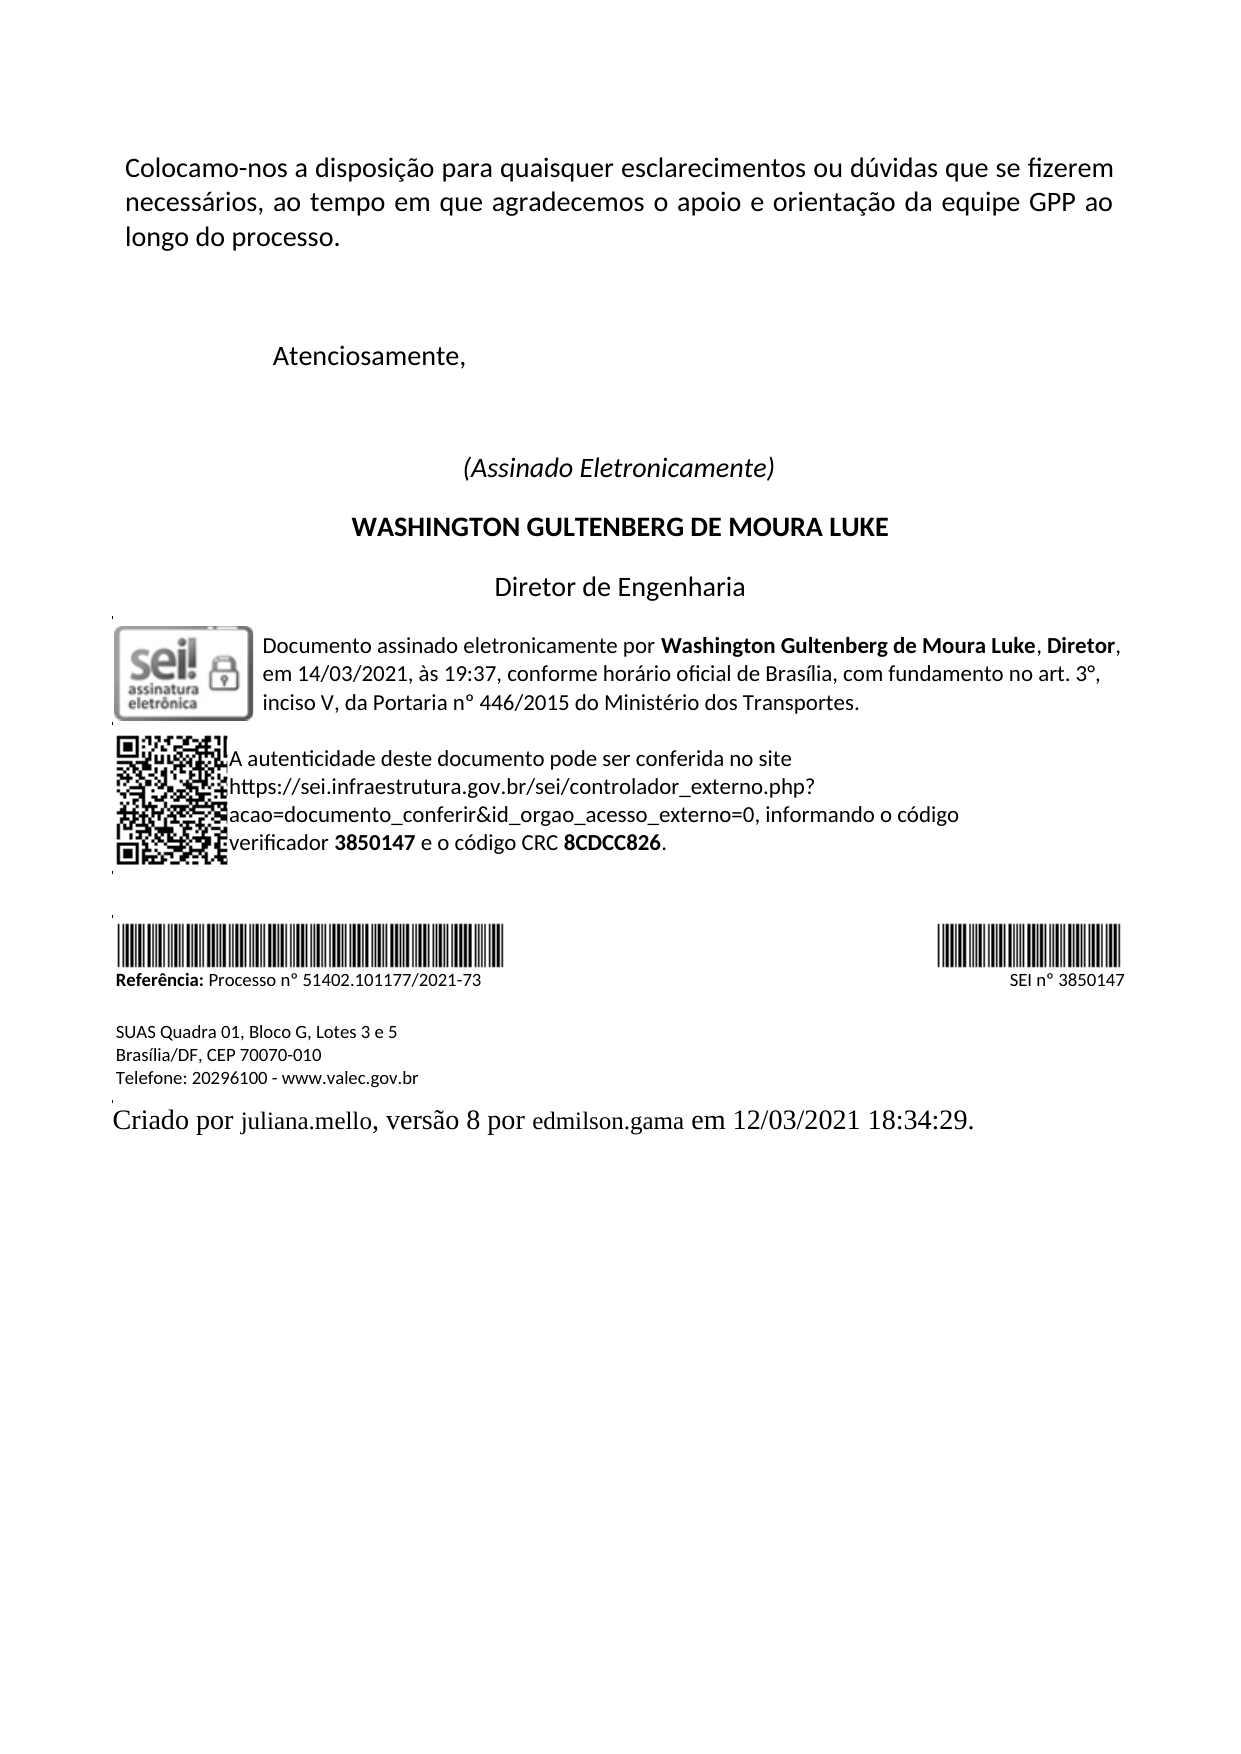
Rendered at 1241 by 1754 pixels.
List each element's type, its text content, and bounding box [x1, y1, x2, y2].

table_header Documento assinado eletronicamente por Washington Gultenberg de Moura Luke, Diretor, em 14/03/2021, às 19:37, conforme horário oficial de Brasília, com fundamento no art. 3°, inciso V, da Portaria nº 446/2015 do Ministério dos Transportes. [261, 625, 1128, 722]
text Colocamo-nos a disposição para quaisquer esclarecimentos ou dúvidas que se fizerem necessários, ao tempo em que agradecemos o apoio e orientação da equipe GPP ao longo do processo. [125, 150, 1115, 253]
text WASHINGTON GULTENBERG DE MOURA LUKE [125, 509, 1115, 544]
table_header SEI nº 3850147 [925, 918, 1128, 994]
table_header [113, 625, 261, 722]
text Diretor de Engenharia [125, 569, 1115, 603]
text Criado por juliana.mello, versão 8 por edmilson.gama em 12/03/2021 18:34:29. [112, 1103, 1128, 1136]
table_header Referência: Processo nº 51402.101177/2021-73 [113, 918, 925, 994]
table_cell SUAS Quadra 01, Bloco G, Lotes 3 e 5 Brasília/DF, CEP 70070-010 Telefone: 20296100 - www.valec.gov.br [113, 994, 925, 1092]
text Atenciosamente, [125, 337, 1115, 372]
table_cell [925, 994, 1128, 1092]
table_header A autenticidade deste documento pode ser conferida no site https://sei.infraestrutura.gov.br/sei/controlador_externo.php?acao=documento_conferir&id_orgao_acesso_externo=0, informando o código verificador 3850147 e o código CRC 8CDCC826. [228, 732, 1128, 869]
text (Assinado Eletronicamente) [125, 450, 1115, 484]
